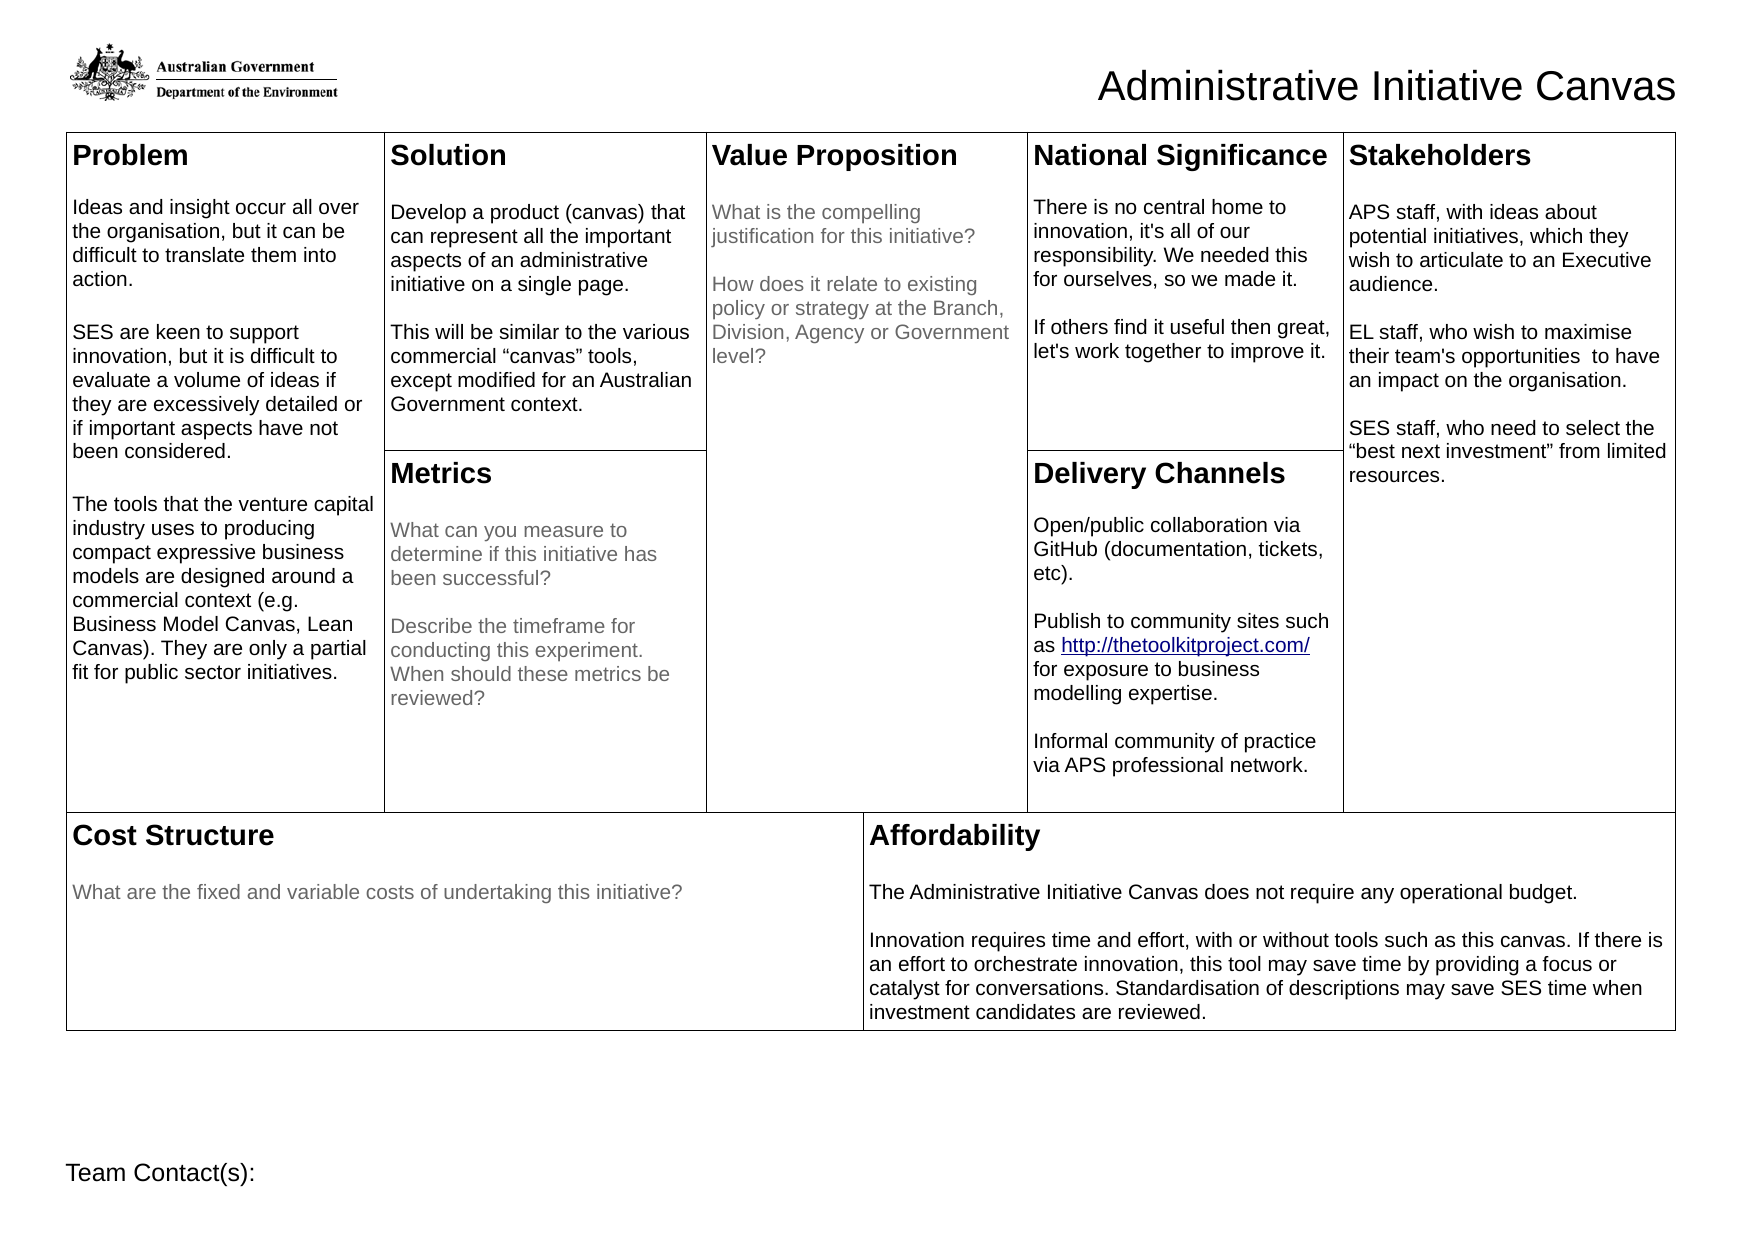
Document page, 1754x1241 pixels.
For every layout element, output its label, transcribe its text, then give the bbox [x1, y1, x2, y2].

table_cell Delivery Channels Open/public collaboration via GitHub (documentation, tickets, etc). Publish to community sites such as http://thetoolkitproject.com/ for exposure to business modelling expertise. Informal community of practice via APS professional network. [1028, 451, 1343, 812]
table_header Value Proposition What is the compelling justification for this initiative? How does it relate to existing policy or strategy at the Branch, Division, Agency or Government level? [707, 133, 1027, 812]
table_cell Metrics What can you measure to determine if this initiative has been successful? Describe the timeframe for conducting this experiment. When should these metrics be reviewed? [385, 451, 706, 812]
table_header Stakeholders APS staff, with ideas about potential initiatives, which they wish to articulate to an Executive audience. EL staff, who wish to maximise their team's opportunities to have an impact on the organisation. SES staff, who need to select the “best next investment” from limited resources. [1344, 133, 1675, 812]
table_header Problem Ideas and insight occur all over the organisation, but it can be difficult to translate them into action. SES are keen to support innovation, but it is difficult to evaluate a volume of ideas if they are excessively detailed or if important aspects have not been considered. The tools that the venture capital industry uses to producing compact expressive business models are designed around a commercial context (e.g. Business Model Canvas, Lean Canvas). They are only a partial fit for public sector initiatives. [67, 133, 384, 812]
table_header National Significance There is no central home to innovation, it's all of our responsibility. We needed this for ourselves, so we made it. If others find it useful then great, let's work together to improve it. [1028, 133, 1343, 450]
table_cell Affordability The Administrative Initiative Canvas does not require any operational budget. Innovation requires time and effort, with or without tools such as this canvas. If there is an effort to orchestrate innovation, this tool may save time by providing a focus or catalyst for conversations. Standardisation of descriptions may save SES time when investment candidates are reviewed. [864, 813, 1675, 1029]
picture [67, 36, 379, 117]
table_header Solution Develop a product (canvas) that can represent all the important aspects of an administrative initiative on a single page. This will be similar to the various commercial “canvas” tools, except modified for an Australian Government context. [385, 133, 706, 450]
table_cell Cost Structure What are the fixed and variable costs of undertaking this initiative? [67, 813, 863, 1029]
